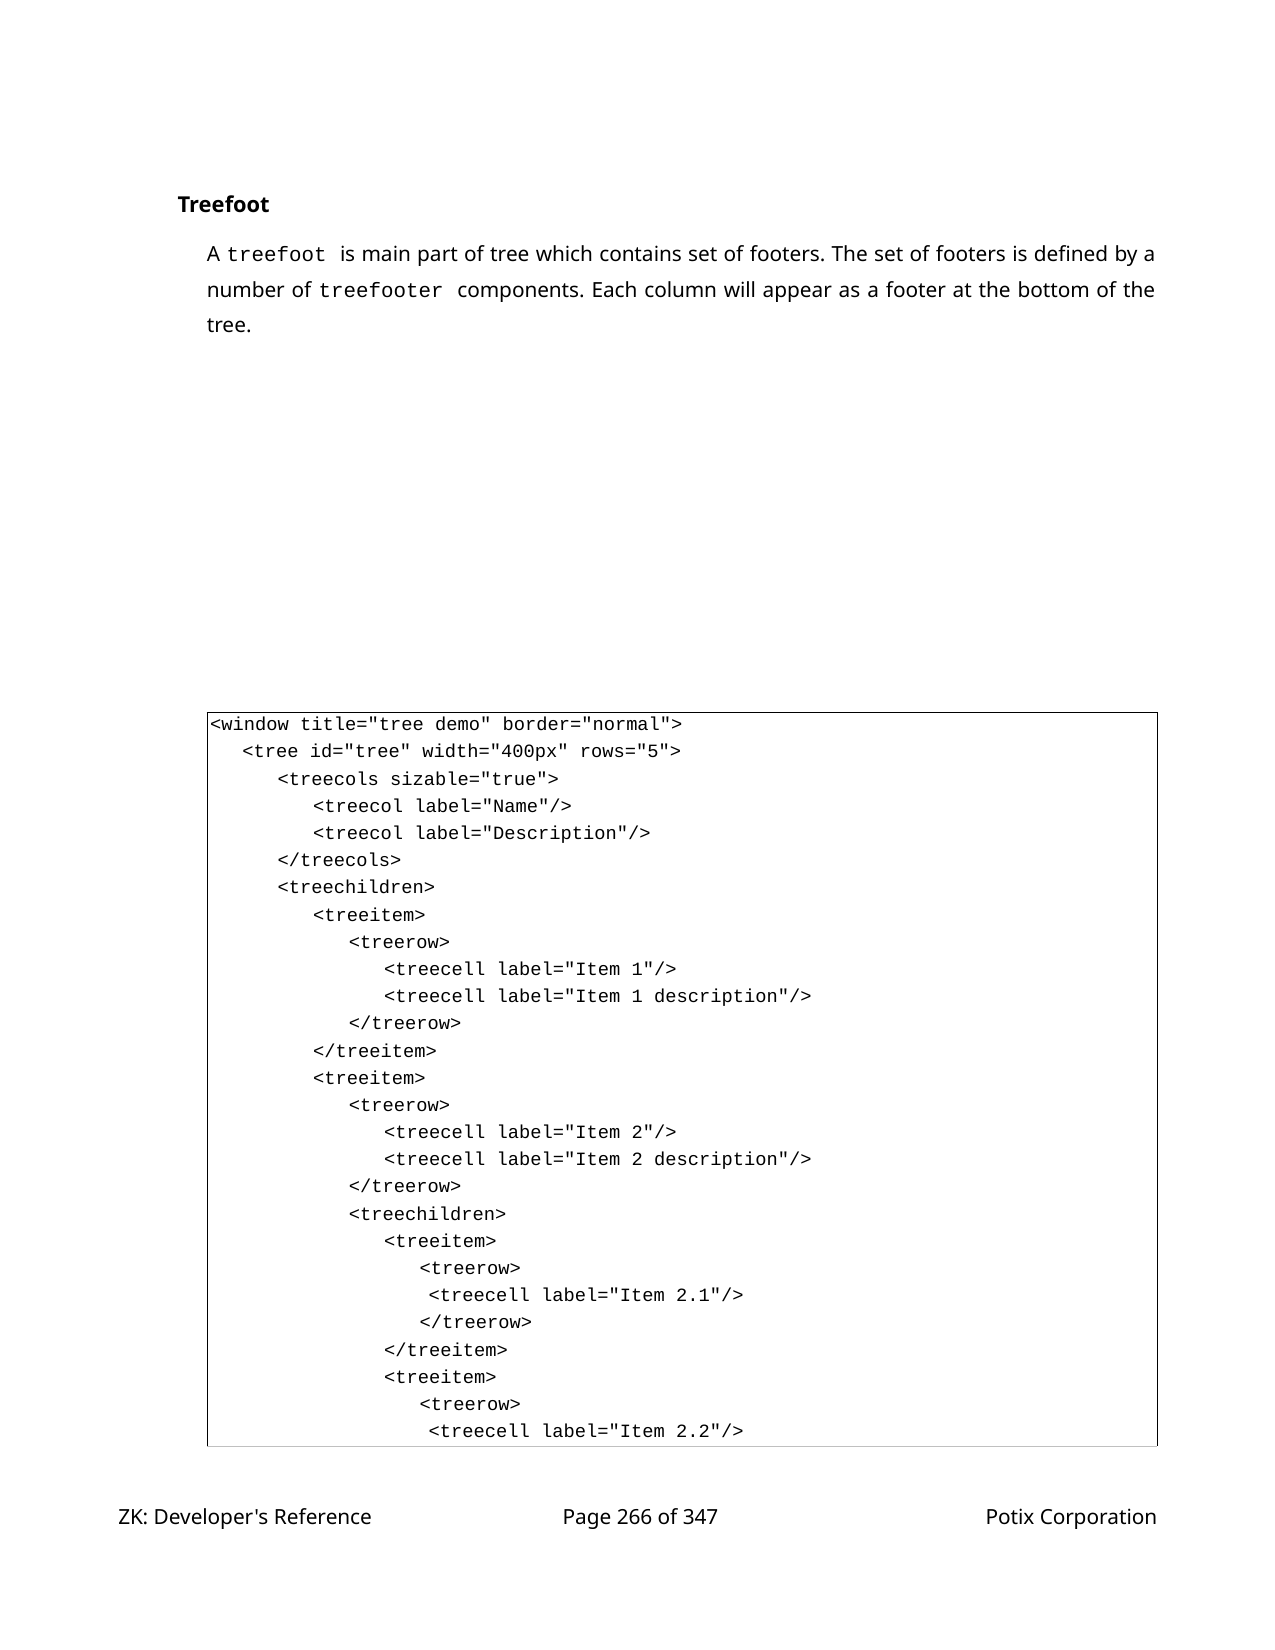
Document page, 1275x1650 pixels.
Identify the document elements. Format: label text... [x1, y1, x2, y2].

text <window title="tree demo" border="normal"> [208, 713, 1157, 736]
text </treerow> [208, 1174, 1157, 1199]
text <treechildren> [208, 875, 1157, 899]
text <treeitem> [208, 1365, 1157, 1389]
text <treerow> [208, 1392, 1157, 1416]
text <treecell label="Item 2"/> [208, 1120, 1157, 1144]
text <treerow> [208, 1256, 1157, 1280]
text </treerow> [208, 1011, 1157, 1036]
text <treeitem> [208, 1066, 1157, 1090]
text <tree id="tree" width="400px" rows="5"> [208, 739, 1157, 764]
text A treefoot is main part of tree which contains set of footers. The set of footers is defined by a number of treefooter components. Each column will appear as a footer at the bottom of the tree. [207, 239, 1157, 339]
text </treeitem> [208, 1038, 1157, 1063]
text <treerow> [208, 930, 1157, 954]
text <treecell label="Item 2.2"/> [208, 1419, 1157, 1446]
text <treecol label="Name"/> [208, 794, 1157, 818]
text </treeitem> [208, 1337, 1157, 1362]
text <treecell label="Item 1"/> [208, 957, 1157, 981]
text <treecell label="Item 1 description"/> [208, 984, 1157, 1008]
text <treeitem> [208, 1229, 1157, 1253]
text <treechildren> [208, 1202, 1157, 1226]
text <treecell label="Item 2.1"/> [208, 1283, 1157, 1307]
text </treecols> [208, 848, 1157, 872]
subtitle Treefoot [177, 189, 1157, 219]
text <treecol label="Description"/> [208, 821, 1157, 845]
text <treerow> [208, 1093, 1157, 1117]
text <treecols sizable="true"> [208, 767, 1157, 791]
text </treerow> [208, 1310, 1157, 1334]
text <treecell label="Item 2 description"/> [208, 1147, 1157, 1171]
text <treeitem> [208, 902, 1157, 927]
